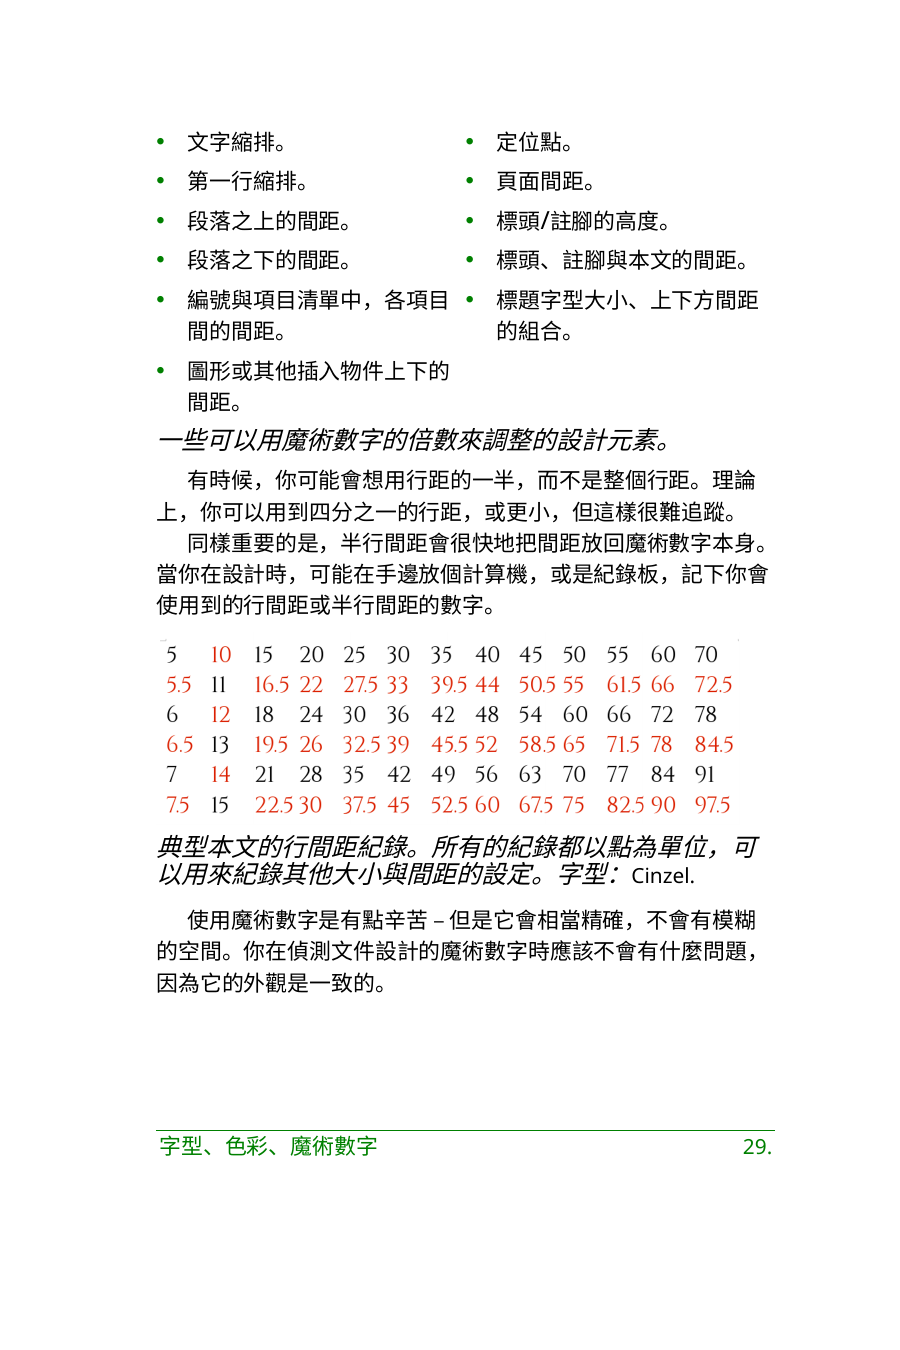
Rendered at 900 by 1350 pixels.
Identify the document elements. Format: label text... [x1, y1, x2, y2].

table_cell 段落之上的間距。 [156, 204, 465, 244]
table_cell 頁面間距。 [465, 165, 775, 204]
table_cell 一些可以用魔術數字的倍數來調整的設計元素。 [156, 420, 775, 461]
table_cell 第一行縮排。 [156, 165, 465, 204]
table_cell 編號與項目清單中，各項目間的間距。 [156, 283, 465, 354]
text 有時候，你可能會想用行距的一半，而不是整個行距。理論上，你可以用到四分之一的行距，或更小，但這樣很難追蹤。 [156, 464, 775, 526]
table_cell 標頭、註腳與本文的間距。 [465, 244, 775, 283]
table_header 文字縮排。 [156, 125, 465, 164]
text 同樣重要的是，半行間距會很快地把間距放回魔術數字本身。當你在設計時，可能在手邊放個計算機，或是紀錄板，記下你會使用到的行間距或半行間距的數字。 [156, 526, 775, 620]
table_cell 圖形或其他插入物件上下的間距。 [156, 354, 465, 420]
picture [156, 632, 740, 825]
table_cell 標題字型大小、上下方間距的組合。 [465, 283, 775, 354]
table_cell [465, 354, 775, 420]
table_cell 段落之下的間距。 [156, 244, 465, 283]
text 使用魔術數字是有點辛苦 – 但是它會相當精確，不會有模糊的空間。你在偵測文件設計的魔術數字時應該不會有什麼問題，因為它的外觀是一致的。 [156, 903, 775, 997]
table_cell 標頭/註腳的高度。 [465, 204, 775, 244]
table_cell 典型本文的行間距紀錄。所有的紀錄都以點為單位，可以用來紀錄其他大小與間距的設定。字型：Cinzel. [156, 826, 775, 888]
table_header [156, 632, 775, 826]
table_header 定位點。 [465, 125, 775, 164]
